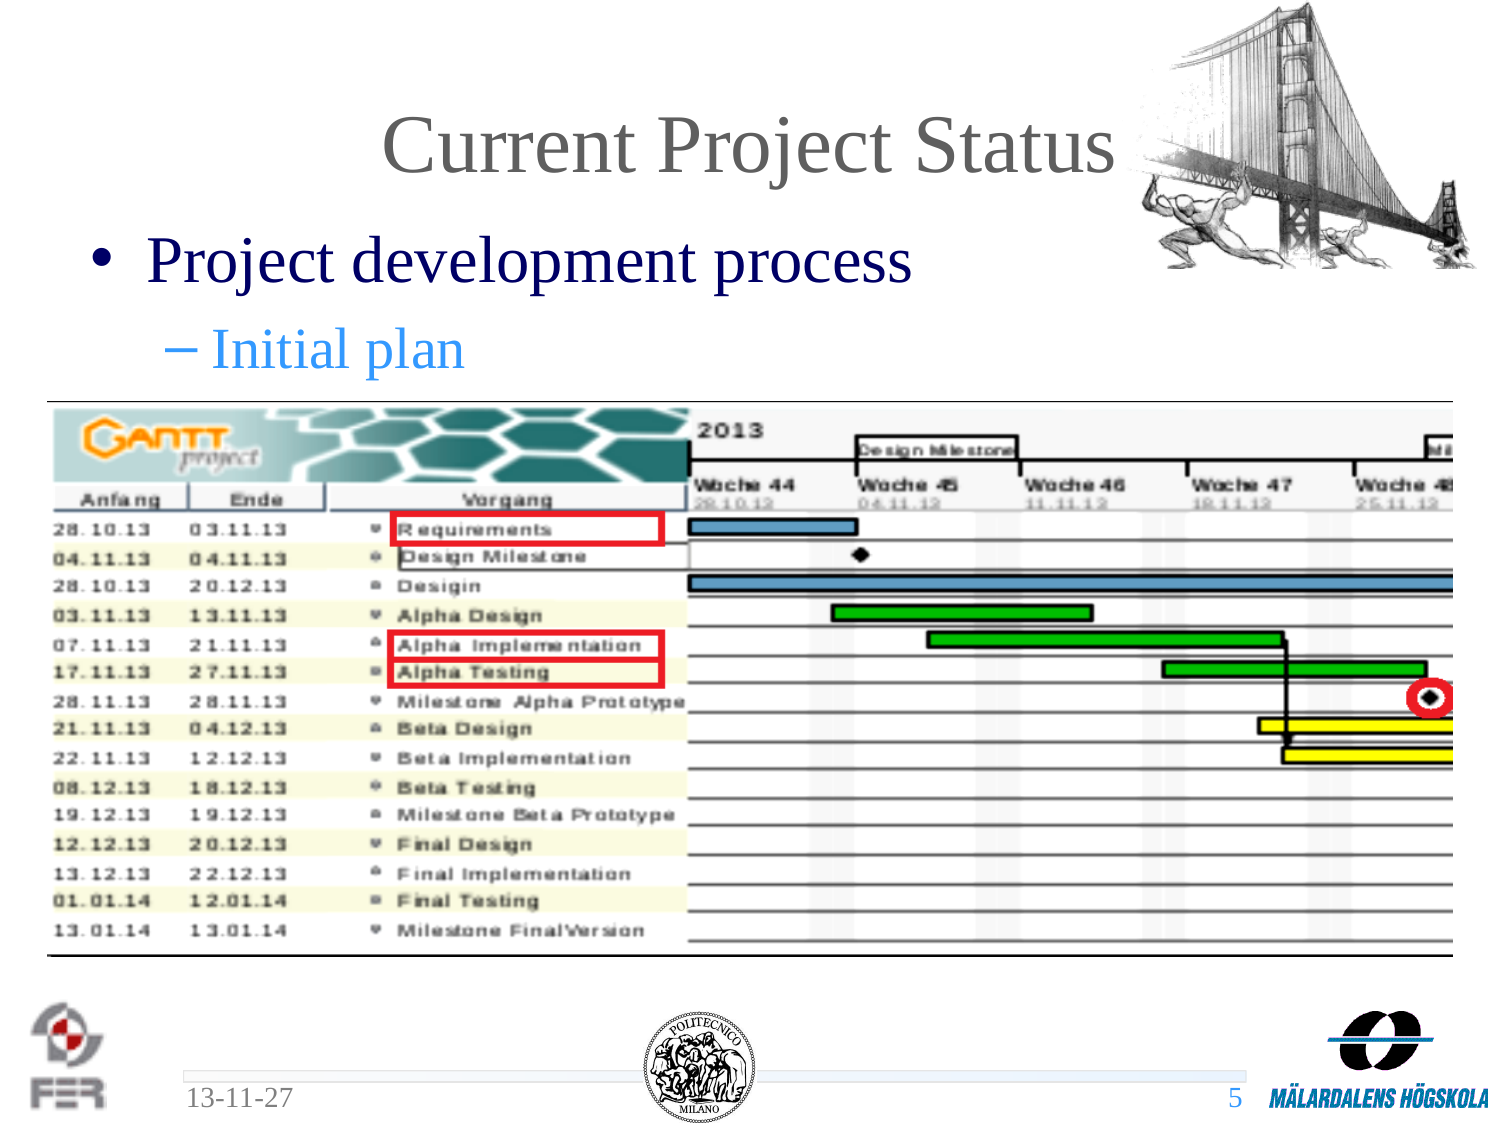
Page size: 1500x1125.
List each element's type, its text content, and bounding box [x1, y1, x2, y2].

text_box 13-11-27 [171, 1070, 396, 1114]
text_box [1186, 1070, 1258, 1114]
picture [1269, 1011, 1488, 1108]
picture [643, 1011, 757, 1123]
picture [47, 401, 1453, 957]
picture [1435, 1096, 1441, 1104]
picture [29, 987, 107, 1125]
title Current Project Status [75, 45, 1122, 208]
picture [1454, 1091, 1459, 1108]
picture [1122, 0, 1477, 269]
picture [1368, 1093, 1374, 1104]
list Project development process Initial plan [75, 208, 1426, 401]
